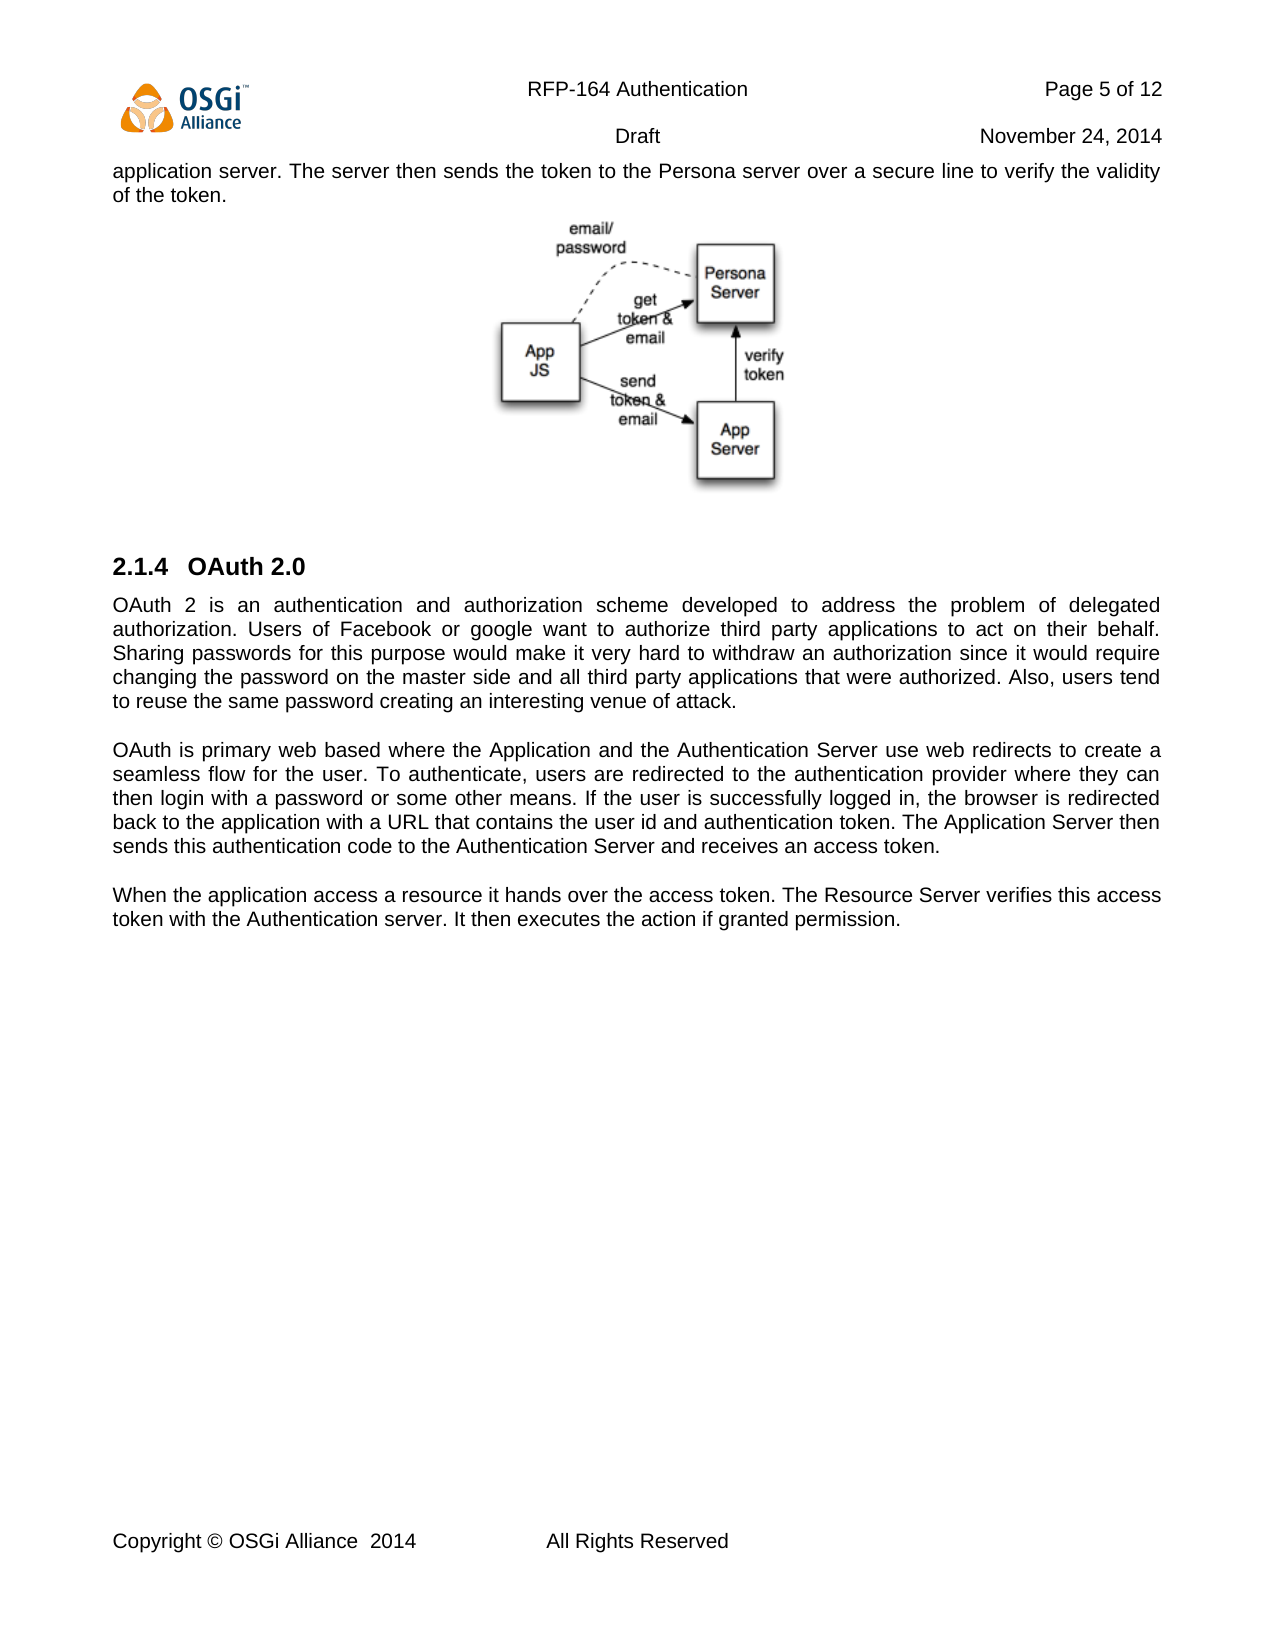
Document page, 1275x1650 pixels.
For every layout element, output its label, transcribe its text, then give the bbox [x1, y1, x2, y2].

text application server. The server then sends the token to the Persona server over a secure line to verify the validity of the token. [112, 159, 1162, 207]
subtitle OAuth 2.0 [112, 552, 1162, 581]
text OAuth 2 is an authentication and authorization scheme developed to address the problem of delegated authorization. Users of Facebook or google want to authorize third party applications to act on their behalf. Sharing passwords for this purpose would make it very hard to withdraw an authorization since it would require changing the password on the master side and all third party applications that were authorized. Also, users tend to reuse the same password creating an interesting venue of attack. [112, 593, 1162, 713]
text OAuth is primary web based where the Application and the Authentication Server use web redirects to create a seamless flow for the user. To authenticate, users are redirected to the authentication provider where they can then login with a password or some other means. If the user is successfully logged in, the browser is redirected back to the application with a URL that contains the user id and authentication token. The Application Server then sends this authentication code to the Authentication Server and receives an access token. [112, 738, 1162, 858]
picture [486, 219, 789, 499]
picture [113, 76, 257, 140]
text When the application access a resource it hands over the access token. The Resource Server verifies this access token with the Authentication server. It then executes the action if granted permission. [112, 883, 1162, 931]
